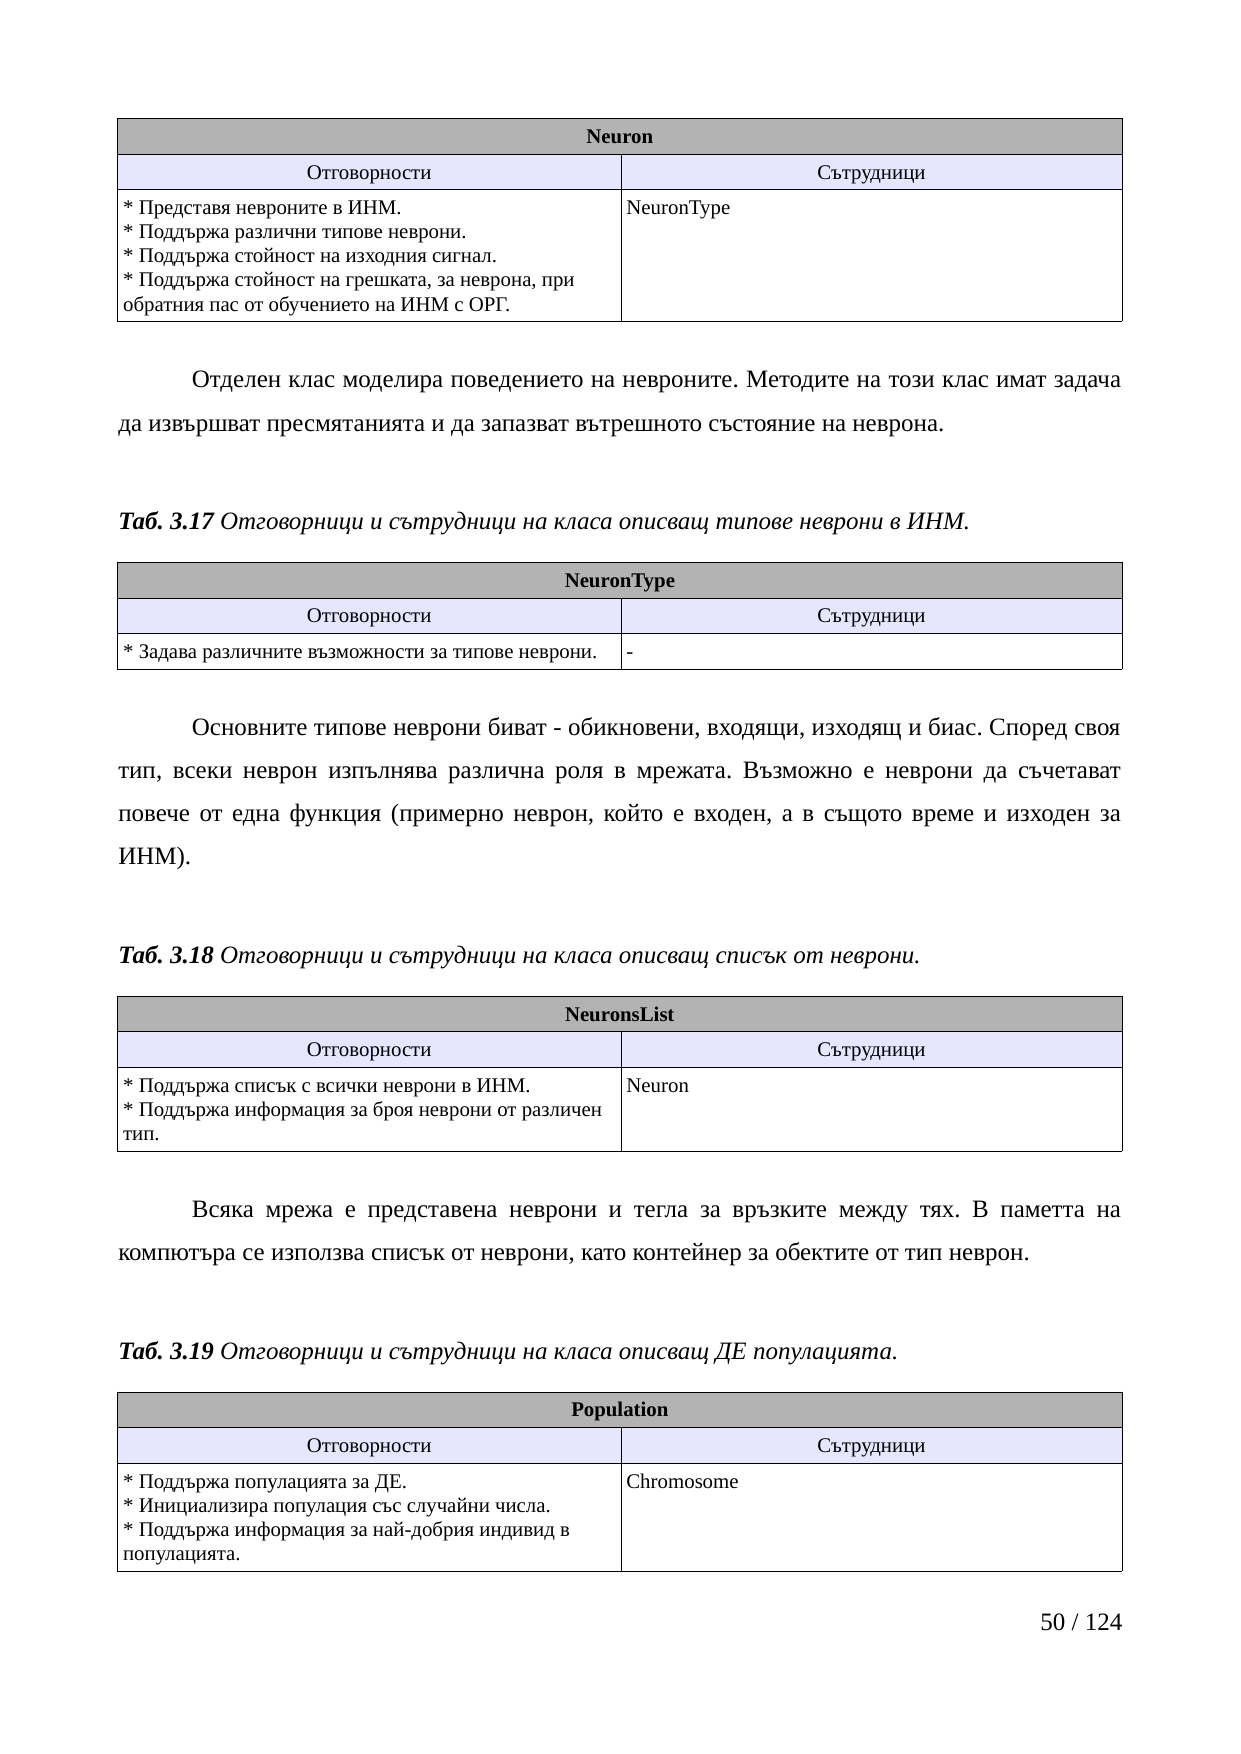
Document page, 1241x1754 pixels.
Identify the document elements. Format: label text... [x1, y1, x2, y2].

table_cell * Поддържа популацията за ДЕ. * Инициализира популация със случайни числа. * Поддържа информация за най-добрия индивид в популацията. [118, 1464, 621, 1571]
table_cell Отговорности [118, 599, 621, 633]
text Таб. 3.17 Отговорници и сътрудници на класа описващ типове неврони в ИНМ. [118, 506, 1122, 535]
table_header Population [118, 1393, 1122, 1427]
table_cell Chromosome [622, 1464, 1122, 1571]
table_cell Сътрудници [622, 155, 1122, 189]
text Всяка мрежа е представена неврони и тегла за връзките между тях. В паметта на компютъра се използва списък от неврони, като контейнер за обектите от тип неврон. [118, 1194, 1122, 1266]
text Основните типове неврони биват - обикновени, входящи, изходящ и биас. Според своя тип, всеки неврон изпълнява различна роля в мрежата. Възможно е неврони да съчетават повече от една функция (примерно неврон, който е входен, а в същото време и изходен за ИНМ). [118, 712, 1122, 870]
table_cell Сътрудници [622, 1428, 1122, 1463]
table_cell * Представя невроните в ИНМ. * Поддържа различни типове неврони. * Поддържа стойност на изходния сигнал. * Поддържа стойност на грешката, за неврона, при обратния пас от обучението на ИНМ с ОРГ. [118, 190, 621, 321]
table_cell Отговорности [118, 1428, 621, 1463]
table_cell * Поддържа списък с всички неврони в ИНМ. * Поддържа информация за броя неврони от различен тип. [118, 1068, 621, 1151]
table_cell * Задава различните възможности за типове неврони. [118, 634, 621, 669]
table_cell - [622, 634, 1122, 669]
table_header NeuronType [118, 563, 1122, 598]
text Таб. 3.18 Отговорници и сътрудници на класа описващ списък от неврони. [118, 940, 1122, 969]
table_cell Сътрудници [622, 599, 1122, 633]
table_cell Отговорности [118, 155, 621, 189]
table_cell NeuronType [622, 190, 1122, 321]
table_cell Neuron [622, 1068, 1122, 1151]
text Отделен клас моделира поведението на невроните. Методите на този клас имат задача да извършват пресмятанията и да запазват вътрешното състояние на неврона. [118, 364, 1122, 436]
table_header NeuronsList [118, 997, 1122, 1031]
table_cell Сътрудници [622, 1032, 1122, 1067]
text Таб. 3.19 Отговорници и сътрудници на класа описващ ДЕ популацията. [118, 1336, 1122, 1365]
table_header Neuron [118, 119, 1122, 154]
table_cell Отговорности [118, 1032, 621, 1067]
